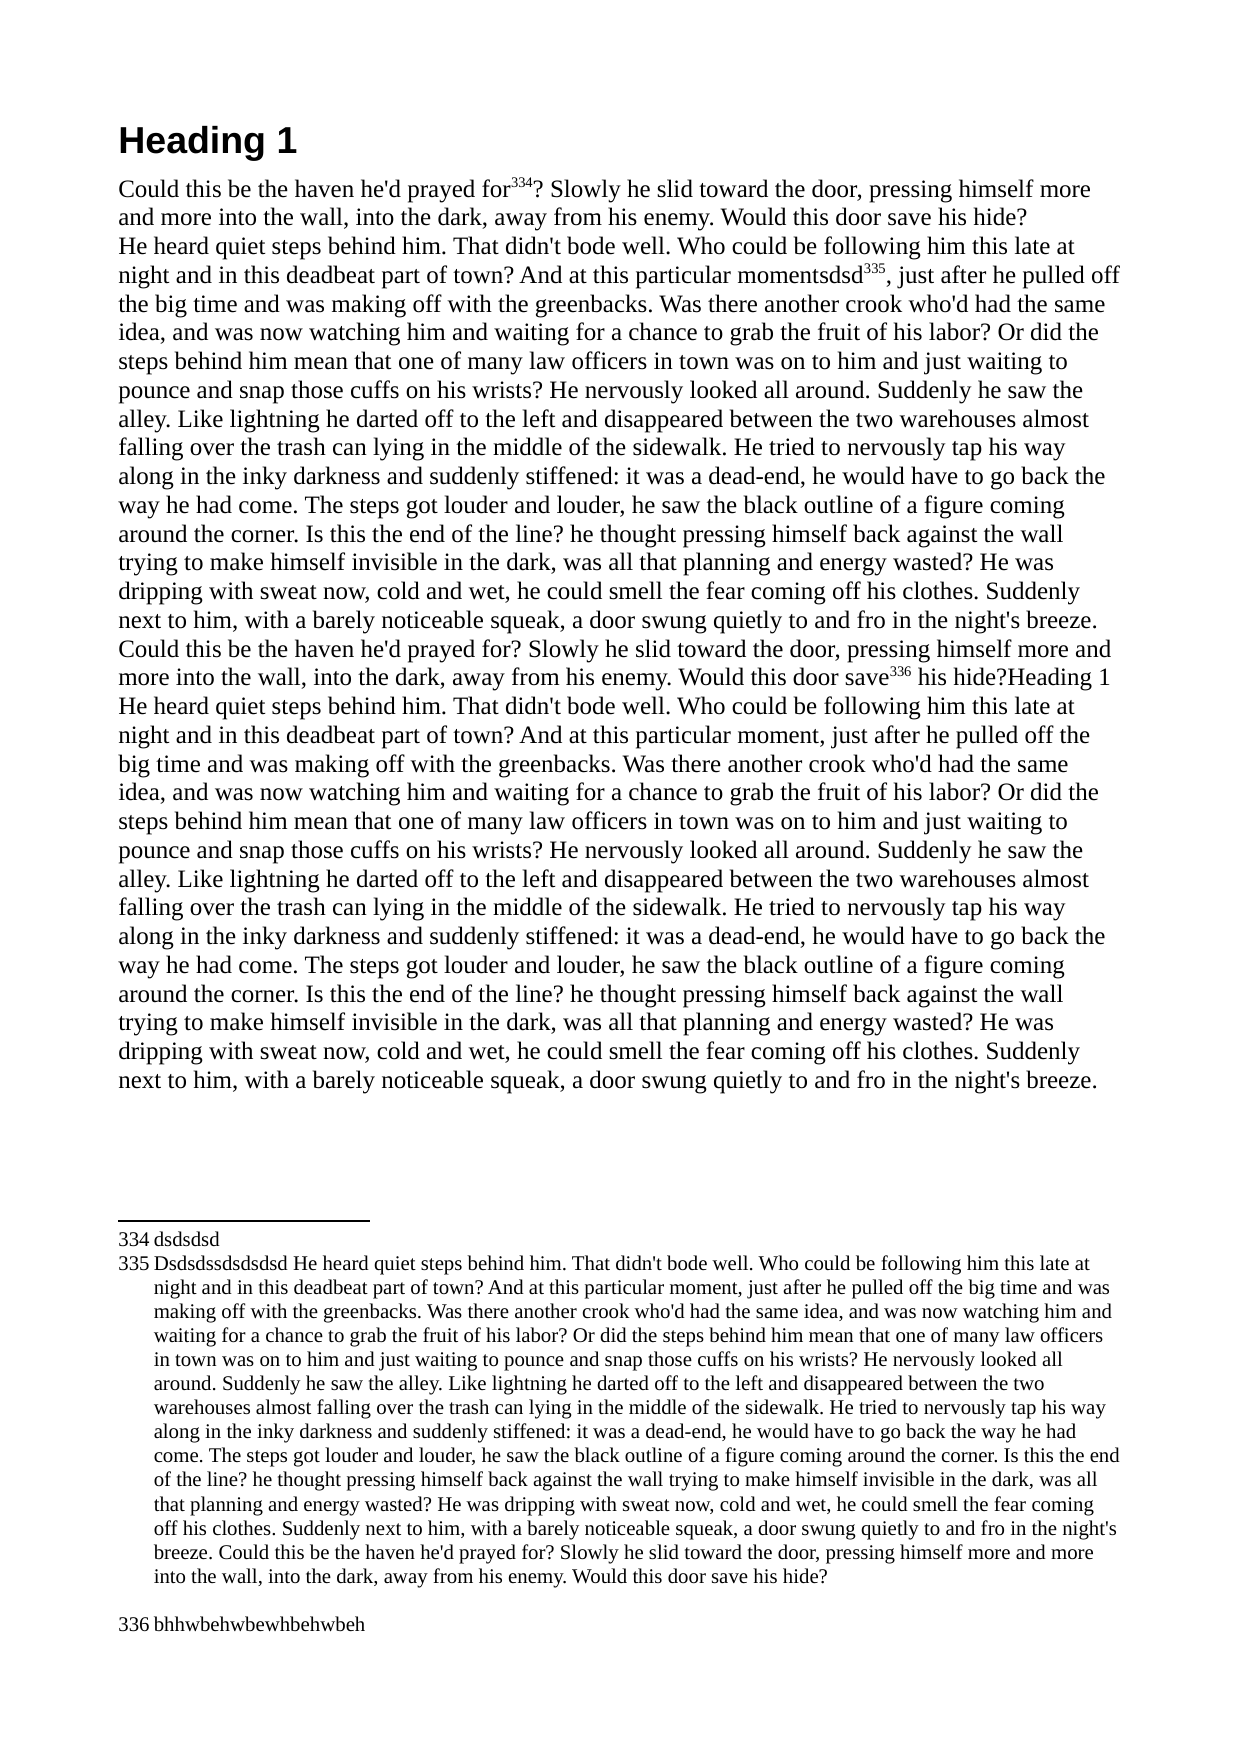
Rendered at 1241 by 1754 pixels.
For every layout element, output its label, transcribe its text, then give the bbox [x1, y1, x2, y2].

text bhhwbehwbewhbehwbeh [118, 1612, 1122, 1636]
text He heard quiet steps behind him. That didn't bode well. Who could be following him this late at night and in this deadbeat part of town? And at this particular moment, just after he pulled off the big time and was making off with the greenbacks. Was there another crook who'd had the same idea, and was now watching him and waiting for a chance to grab the fruit of his labor? Or did the steps behind him mean that one of many law officers in town was on to him and just waiting to pounce and snap those cuffs on his wrists? He nervously looked all around. Suddenly he saw the alley. Like lightning he darted off to the left and disappeared between the two warehouses almost falling over the trash can lying in the middle of the sidewalk. He tried to nervously tap his way along in the inky darkness and suddenly stiffened: it was a dead-end, he would have to go back the way he had come. The steps got louder and louder, he saw the black outline of a figure coming around the corner. Is this the end of the line? he thought pressing himself back against the wall trying to make himself invisible in the dark, was all that planning and energy wasted? He was dripping with sweat now, cold and wet, he could smell the fear coming off his clothes. Suddenly next to him, with a barely noticeable squeak, a door swung quietly to and fro in the night's breeze. [118, 691, 1122, 1094]
text Could this be the haven he'd prayed for? Slowly he slid toward the door, pressing himself more and more into the wall, into the dark, away from his enemy. Would this door save his hide? [118, 174, 1122, 231]
text He heard quiet steps behind him. That didn't bode well. Who could be following him this late at night and in this deadbeat part of town? And at this particular momentsdsd, just after he pulled off the big time and was making off with the greenbacks. Was there another crook who'd had the same idea, and was now watching him and waiting for a chance to grab the fruit of his labor? Or did the steps behind him mean that one of many law officers in town was on to him and just waiting to pounce and snap those cuffs on his wrists? He nervously looked all around. Suddenly he saw the alley. Like lightning he darted off to the left and disappeared between the two warehouses almost falling over the trash can lying in the middle of the sidewalk. He tried to nervously tap his way along in the inky darkness and suddenly stiffened: it was a dead-end, he would have to go back the way he had come. The steps got louder and louder, he saw the black outline of a figure coming around the corner. Is this the end of the line? he thought pressing himself back against the wall trying to make himself invisible in the dark, was all that planning and energy wasted? He was dripping with sweat now, cold and wet, he could smell the fear coming off his clothes. Suddenly next to him, with a barely noticeable squeak, a door swung quietly to and fro in the night's breeze. Could this be the haven he'd prayed for? Slowly he slid toward the door, pressing himself more and more into the wall, into the dark, away from his enemy. Would this door save his hide?Heading 1 [118, 231, 1122, 691]
text Dsdsdssdsdsdsd He heard quiet steps behind him. That didn't bode well. Who could be following him this late at night and in this deadbeat part of town? And at this particular moment, just after he pulled off the big time and was making off with the greenbacks. Was there another crook who'd had the same idea, and was now watching him and waiting for a chance to grab the fruit of his labor? Or did the steps behind him mean that one of many law officers in town was on to him and just waiting to pounce and snap those cuffs on his wrists? He nervously looked all around. Suddenly he saw the alley. Like lightning he darted off to the left and disappeared between the two warehouses almost falling over the trash can lying in the middle of the sidewalk. He tried to nervously tap his way along in the inky darkness and suddenly stiffened: it was a dead-end, he would have to go back the way he had come. The steps got louder and louder, he saw the black outline of a figure coming around the corner. Is this the end of the line? he thought pressing himself back against the wall trying to make himself invisible in the dark, was all that planning and energy wasted? He was dripping with sweat now, cold and wet, he could smell the fear coming off his clothes. Suddenly next to him, with a barely noticeable squeak, a door swung quietly to and fro in the night's breeze. Could this be the haven he'd prayed for? Slowly he slid toward the door, pressing himself more and more into the wall, into the dark, away from his enemy. Would this door save his hide? [118, 1251, 1122, 1588]
text dsdsdsd [118, 1227, 1122, 1251]
subtitle Heading 1 [118, 118, 1122, 161]
